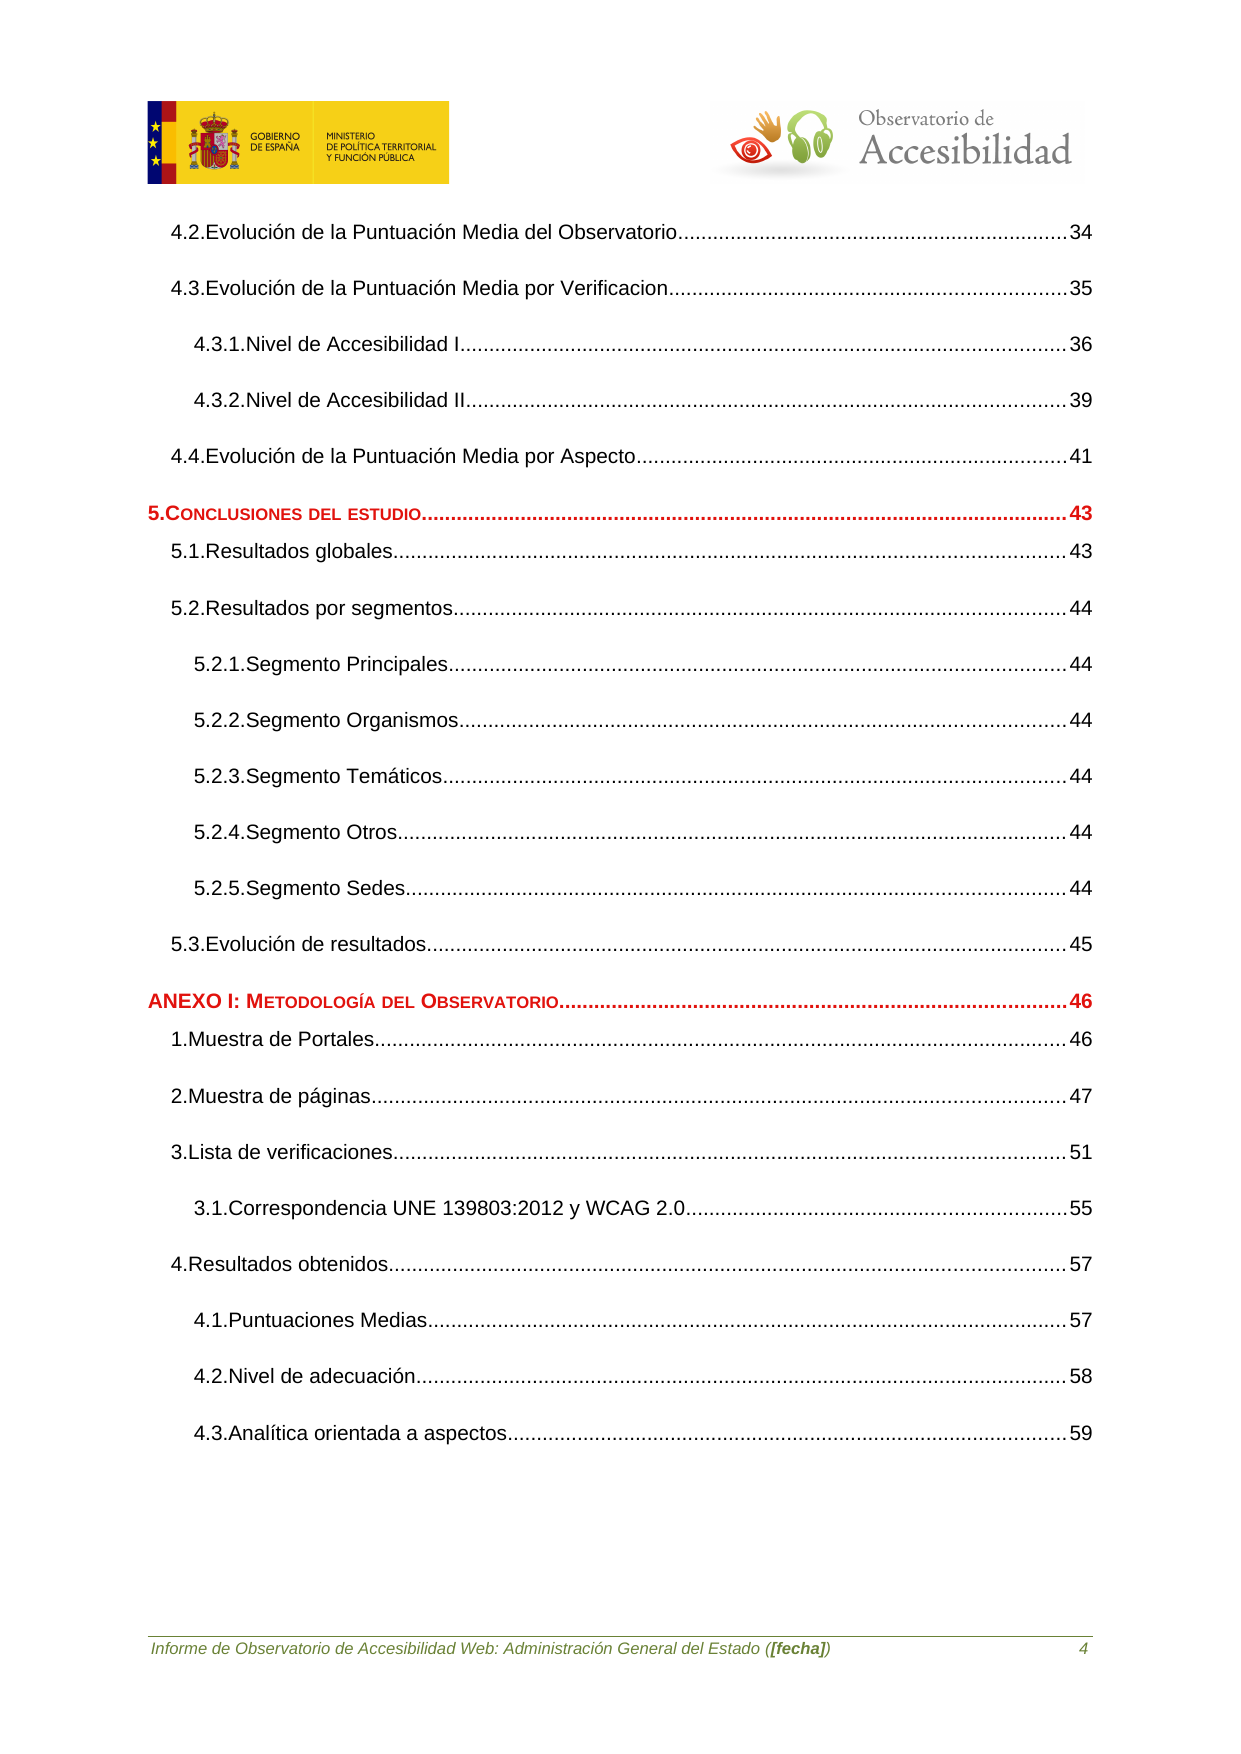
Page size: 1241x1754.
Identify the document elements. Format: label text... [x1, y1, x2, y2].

text 5.3.Evolución de resultados 45 [171, 932, 1092, 956]
text ANEXO I: Metodología del Observatorio 46 [148, 988, 1092, 1012]
text 3.1.Correspondencia UNE 139803:2012 y WCAG 2.0 55 [193, 1196, 1092, 1220]
text 5.2.5.Segmento Sedes 44 [193, 876, 1092, 900]
text 4.2.Nivel de adecuación 58 [193, 1364, 1092, 1388]
text 4.2.Evolución de la Puntuación Media del Observatorio 34 [171, 220, 1092, 244]
text 2.Muestra de páginas 47 [171, 1083, 1092, 1107]
text 5.Conclusiones del estudio 43 [148, 500, 1092, 524]
text 5.2.4.Segmento Otros 44 [193, 820, 1092, 844]
text 5.2.Resultados por segmentos 44 [171, 595, 1092, 619]
text 1.Muestra de Portales 46 [171, 1027, 1092, 1051]
text 5.2.1.Segmento Principales 44 [193, 652, 1092, 676]
picture [147, 101, 450, 184]
text 4.3.2.Nivel de Accesibilidad II 39 [193, 388, 1092, 412]
picture [710, 101, 1086, 184]
text 4.3.Evolución de la Puntuación Media por Verificacion 35 [171, 276, 1092, 300]
text 4.3.Analítica orientada a aspectos 59 [193, 1420, 1092, 1444]
text 5.2.2.Segmento Organismos 44 [193, 708, 1092, 732]
text 5.1.Resultados globales 43 [171, 539, 1092, 563]
text 4.1.Puntuaciones Medias 57 [193, 1308, 1092, 1332]
text 3.Lista de verificaciones 51 [171, 1139, 1092, 1163]
text 4.4.Evolución de la Puntuación Media por Aspecto 41 [171, 444, 1092, 468]
text 5.2.3.Segmento Temáticos 44 [193, 764, 1092, 788]
text 4.Resultados obtenidos 57 [171, 1252, 1092, 1276]
text 4.3.1.Nivel de Accesibilidad I 36 [193, 332, 1092, 356]
